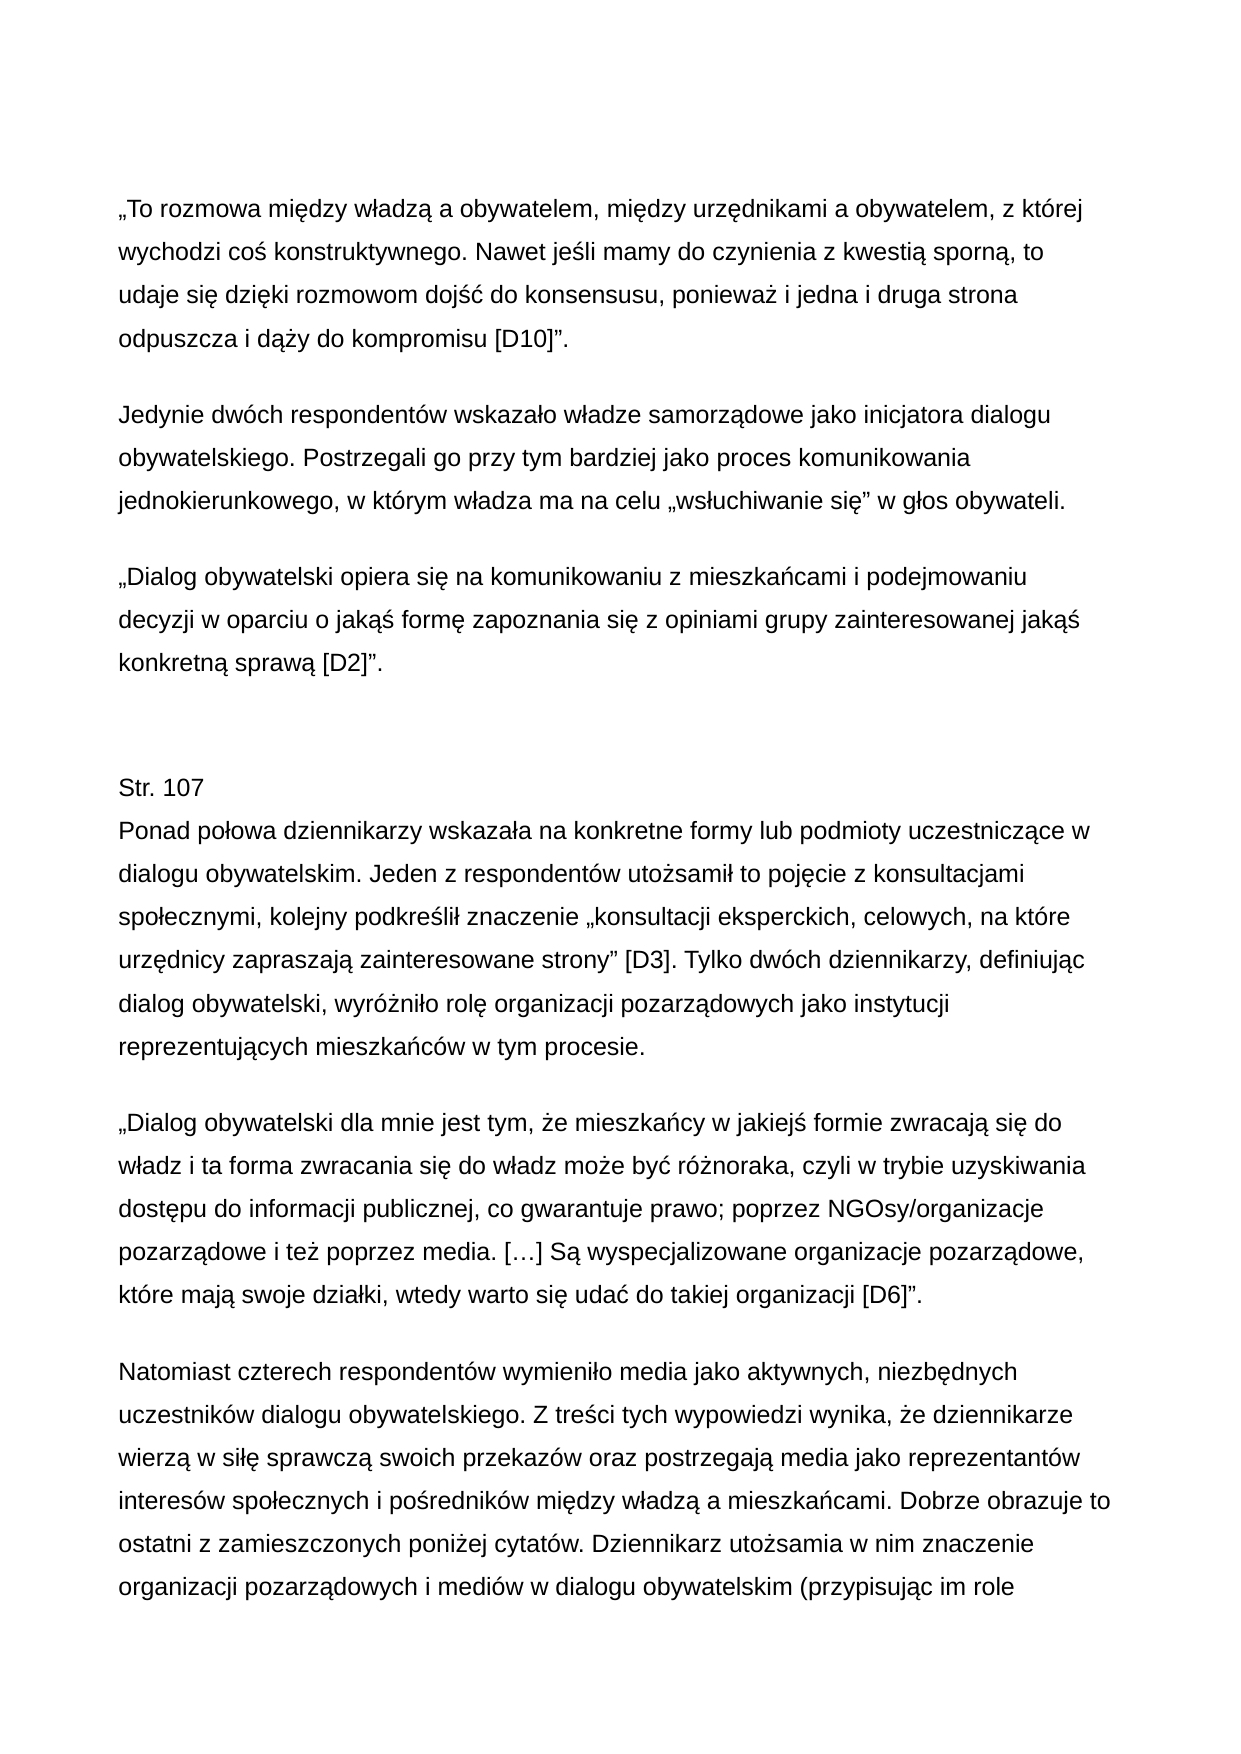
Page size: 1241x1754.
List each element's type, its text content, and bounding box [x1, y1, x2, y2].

text „To rozmowa między władzą a obywatelem, między urzędnikami a obywatelem, z której wychodzi coś konstruktywnego. Nawet jeśli mamy do czynienia z kwestią sporną, to udaje się dzięki rozmowom dojść do konsensusu, ponieważ i jedna i druga strona odpuszcza i dąży do kompromisu [D10]”. [118, 161, 1122, 385]
text Natomiast czterech respondentów wymieniło media jako aktywnych, niezbędnych uczestników dialogu obywatelskiego. Z treści tych wypowiedzi wynika, że dziennikarze wierzą w siłę sprawczą swoich przekazów oraz postrzegają media jako reprezentantów interesów społecznych i pośredników między władzą a mieszkańcami. Dobrze obrazuje to ostatni z zamieszczonych poniżej cytatów. Dziennikarz utożsamia w nim znaczenie organizacji pozarządowych i mediów w dialogu obywatelskim (przypisując im role [118, 1357, 1122, 1601]
text Str. 107 [118, 773, 1122, 802]
text „Dialog obywatelski dla mnie jest tym, że mieszkańcy w jakiejś formie zwracają się do władz i ta forma zwracania się do władz może być różnoraka, czyli w trybie uzyskiwania dostępu do informacji publicznej, co gwarantuje prawo; poprzez NGOsy/organizacje pozarządowe i też poprzez media. […] Są wyspecjalizowane organizacje pozarządowe, które mają swoje działki, wtedy warto się udać do takiej organizacji [D6]”. [118, 1075, 1122, 1342]
text „Dialog obywatelski opiera się na komunikowaniu z mieszkańcami i podejmowaniu decyzji w oparciu o jakąś formę zapoznania się z opiniami grupy zainteresowanej jakąś konkretną sprawą [D2]”. [118, 529, 1122, 710]
text Jedynie dwóch respondentów wskazało władze samorządowe jako inicjatora dialogu obywatelskiego. Postrzegali go przy tym bardziej jako proces komunikowania jednokierunkowego, w którym władza ma na celu „wsłuchiwanie się” w głos obywateli. [118, 400, 1122, 515]
text Ponad połowa dziennikarzy wskazała na konkretne formy lub podmioty uczestniczące w dialogu obywatelskim. Jeden z respondentów utożsamił to pojęcie z konsultacjami społecznymi, kolejny podkreślił znaczenie „konsultacji eksperckich, celowych, na które urzędnicy zapraszają zainteresowane strony” [D3]. Tylko dwóch dziennikarzy, definiując dialog obywatelski, wyróżniło rolę organizacji pozarządowych jako instytucji reprezentujących mieszkańców w tym procesie. [118, 816, 1122, 1061]
